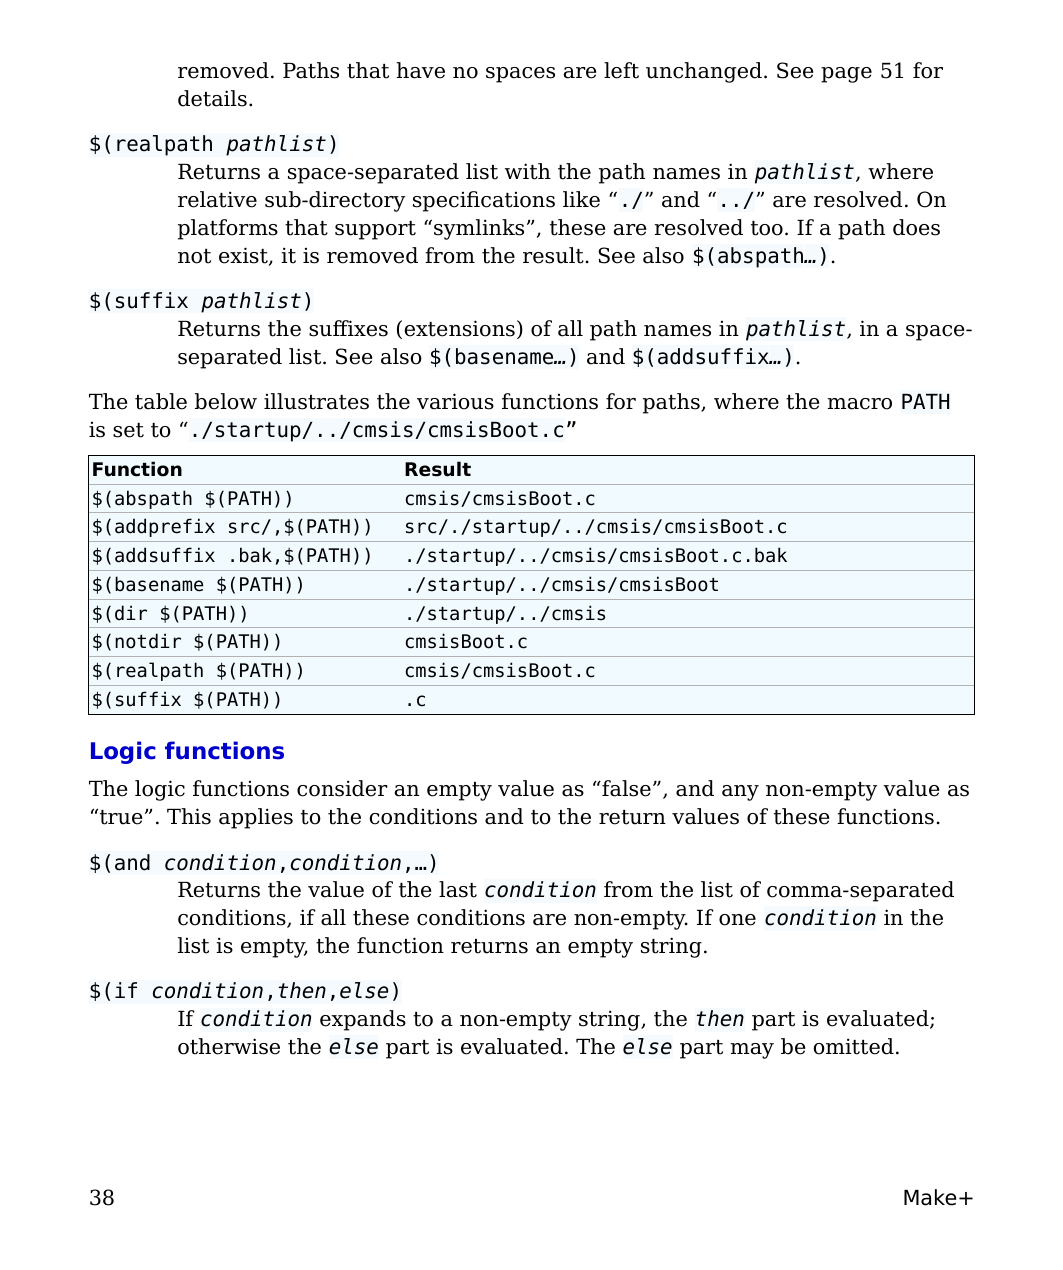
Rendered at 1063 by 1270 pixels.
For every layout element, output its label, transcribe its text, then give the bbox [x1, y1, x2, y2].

table_header Function [89, 456, 401, 483]
table_cell cmsis/cmsisBoot.c [401, 485, 974, 512]
table_cell $(addsuffix .bak,$(PATH)) [89, 542, 401, 570]
table_cell $(notdir $(PATH)) [89, 628, 401, 656]
text $(suffix pathlist) Returns the suffixes (extensions) of all path names in pathlist, in a space-separated list. See also $(basename…) and $(addsuffix…). [88, 289, 974, 369]
table_cell src/./startup/../cmsis/cmsisBoot.c [401, 513, 974, 541]
text The logic functions consider an empty value as “false”, and any non-empty value as “true”. This applies to the conditions and to the return values of these functions. [88, 777, 974, 829]
table_cell $(suffix $(PATH)) [89, 686, 401, 713]
table_cell $(dir $(PATH)) [89, 600, 401, 627]
table_cell cmsisBoot.c [401, 628, 974, 656]
subtitle Logic functions [88, 738, 974, 765]
table_cell .c [401, 686, 974, 713]
text $(realpath pathlist) Returns a space-separated list with the path names in pathlist, where relative sub-directory specifications like “./” and “../” are resolved. On platforms that support “symlinks”, these are resolved too. If a path does not exist, it is removed from the result. See also $(abspath…). [88, 132, 974, 268]
table_cell ./startup/../cmsis/cmsisBoot.c.bak [401, 542, 974, 570]
table_header Result [401, 456, 974, 483]
text removed. Paths that have no spaces are left unchanged. See page 51 for details. [88, 59, 974, 111]
table_cell cmsis/cmsisBoot.c [401, 657, 974, 685]
text $(and condition,condition,…) Returns the value of the last condition from the list of comma-separated conditions, if all these conditions are non-empty. If one condition in the list is empty, the function returns an empty string. [88, 851, 974, 958]
table_cell $(realpath $(PATH)) [89, 657, 401, 685]
table_cell $(abspath $(PATH)) [89, 485, 401, 512]
text $(if condition,then,else) If condition expands to a non-empty string, the then part is evaluated; otherwise the else part is evaluated. The else part may be omitted. [88, 979, 974, 1059]
text The table below illustrates the various functions for paths, where the macro PATH is set to “./startup/../cmsis/cmsisBoot.c” [88, 390, 974, 442]
table_cell ./startup/../cmsis/cmsisBoot [401, 571, 974, 598]
table_cell $(addprefix src/,$(PATH)) [89, 513, 401, 541]
table_cell $(basename $(PATH)) [89, 571, 401, 598]
table_cell ./startup/../cmsis [401, 600, 974, 627]
